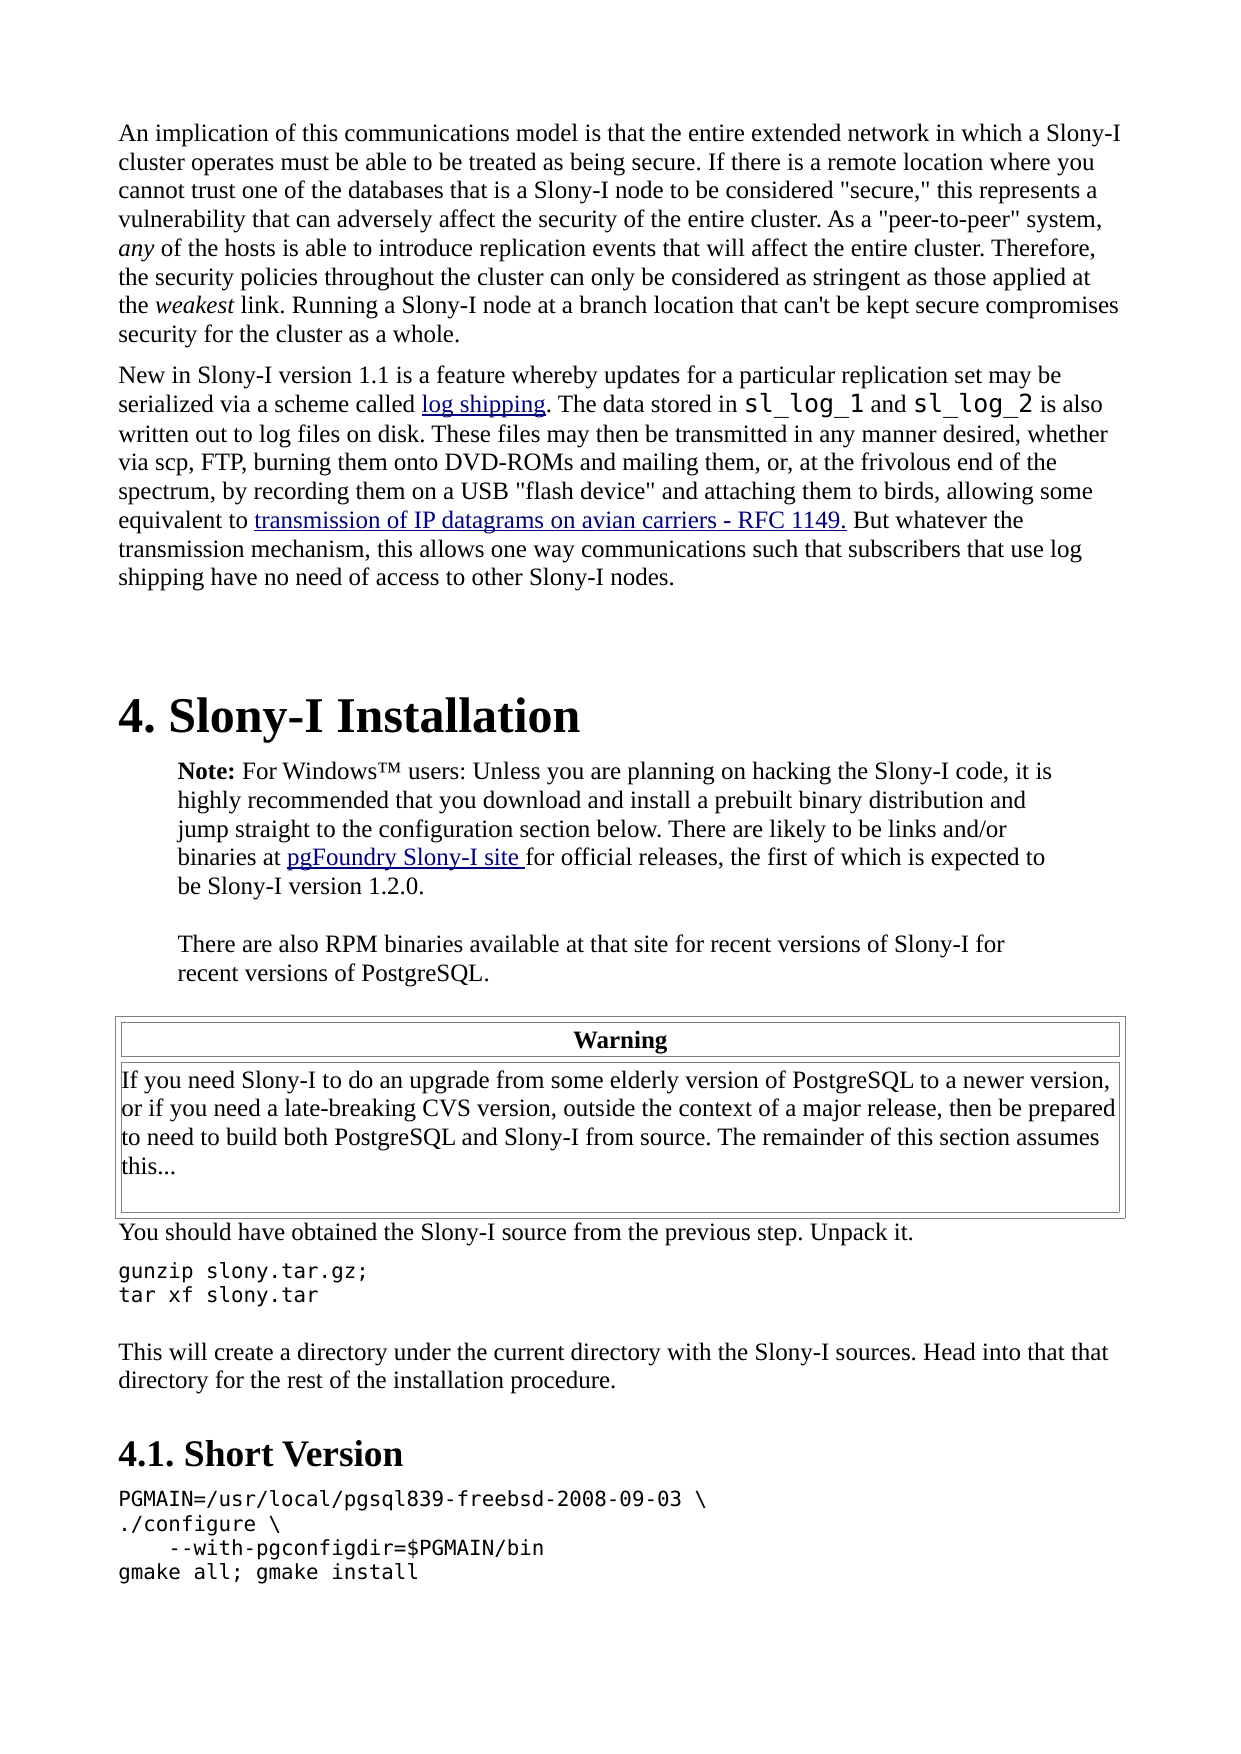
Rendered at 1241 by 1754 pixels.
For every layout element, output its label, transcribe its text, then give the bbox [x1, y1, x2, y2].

text Note: For Windows™ users: Unless you are planning on hacking the Slony-I code, it is highly recommended that you download and install a prebuilt binary distribution and jump straight to the configuration section below. There are likely to be links and/or binaries at pgFoundry Slony-I site for official releases, the first of which is expected to be Slony-I version 1.2.0. [177, 756, 1063, 900]
text gunzip slony.tar.gz; [118, 1259, 1122, 1283]
text There are also RPM binaries available at that site for recent versions of Slony-I for recent versions of PostgreSQL. [177, 929, 1063, 987]
text An implication of this communications model is that the entire extended network in which a Slony-I cluster operates must be able to be treated as being secure. If there is a remote location where you cannot trust one of the databases that is a Slony-I node to be considered "secure," this represents a vulnerability that can adversely affect the security of the entire cluster. As a "peer-to-peer" system, any of the hosts is able to introduce replication events that will affect the entire cluster. Therefore, the security policies throughout the cluster can only be considered as stringent as those applied at the weakest link. Running a Slony-I node at a branch location that can't be kept secure compromises security for the cluster as a whole. [118, 118, 1122, 348]
text This will create a directory under the current directory with the Slony-I sources. Head into that that directory for the rest of the installation procedure. [118, 1337, 1122, 1394]
text You should have obtained the Slony-I source from the previous step. Unpack it. [118, 1219, 1122, 1246]
table_header Warning [118, 1017, 1122, 1056]
text New in Slony-I version 1.1 is a feature whereby updates for a particular replication set may be serialized via a scheme called log shipping. The data stored in sl_log_1 and sl_log_2 is also written out to log files on disk. These files may then be transmitted in any manner desired, whether via scp, FTP, burning them onto DVD-ROMs and mailing them, or, at the frivolous end of the spectrum, by recording them on a USB "flash device" and attaching them to birds, allowing some equivalent to transmission of IP datagrams on avian carriers - RFC 1149. But whatever the transmission mechanism, this allows one way communications such that subscribers that use log shipping have no need of access to other Slony-I nodes. [118, 361, 1122, 591]
text ./configure \ [118, 1512, 1122, 1536]
text gmake all; gmake install [118, 1560, 1122, 1584]
table_cell If you need Slony-I to do an upgrade from some elderly version of PostgreSQL to a newer version, or if you need a late-breaking CVS version, outside the context of a major release, then be prepared to need to build both PostgreSQL and Slony-I from source. The remainder of this section assumes this... [118, 1056, 1122, 1212]
text --with-pgconfigdir=$PGMAIN/bin [118, 1536, 1122, 1560]
text tar xf slony.tar [118, 1283, 1122, 1307]
text PGMAIN=/usr/local/pgsql839-freebsd-2008-09-03 \ [118, 1487, 1122, 1512]
subtitle 4. Slony-I Installation [118, 686, 1122, 744]
subtitle 4.1. Short Version [118, 1432, 1122, 1475]
